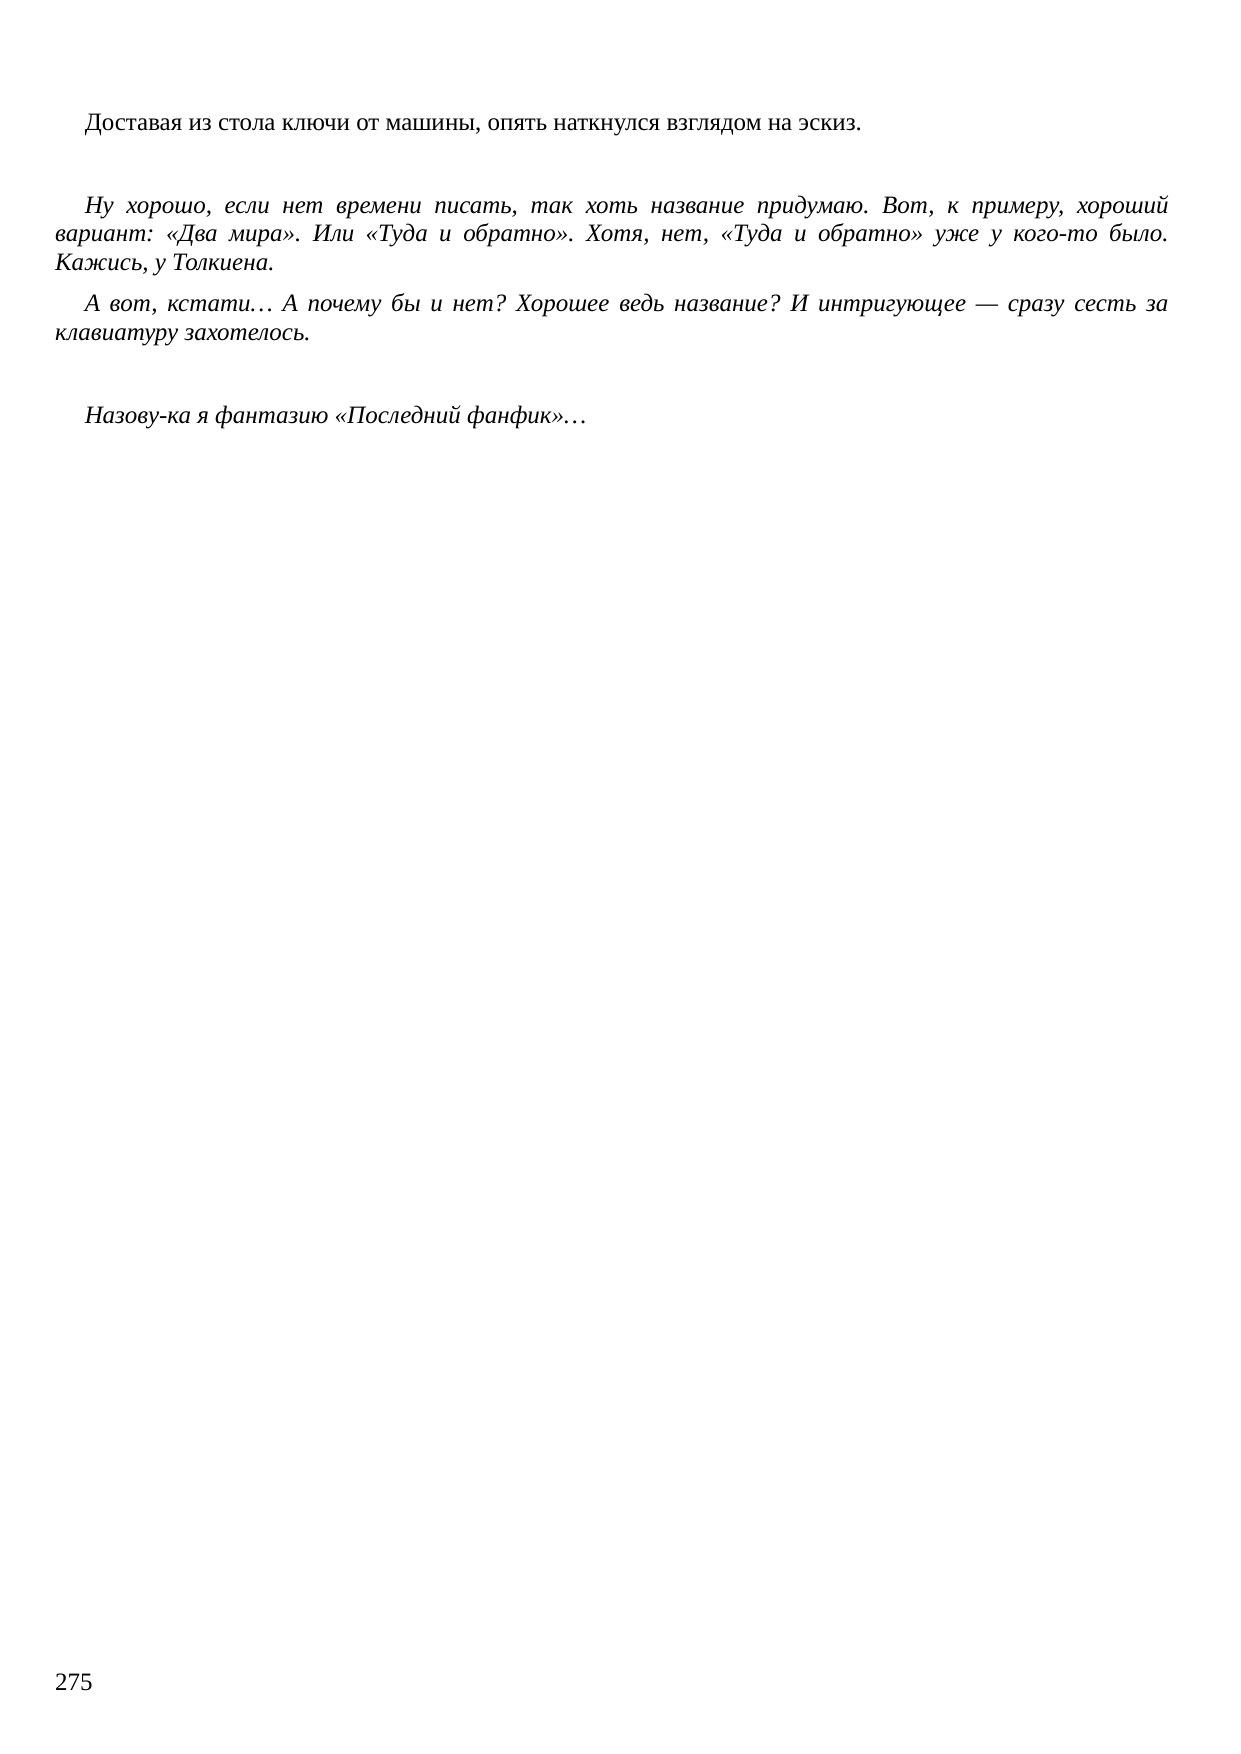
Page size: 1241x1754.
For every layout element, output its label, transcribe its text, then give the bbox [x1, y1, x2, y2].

text Назову-ка я фантазию «Последний фанфик»… [55, 400, 1173, 428]
text А вот, кстати… А почему бы и нет? Хорошее ведь название? И интригующее — сразу сесть за клавиатуру захотелось. [55, 288, 1173, 346]
text Ну хорошо, если нет времени писать, так хоть название придумаю. Вот, к примеру, хороший вариант: «Два мира». Или «Туда и обратно». Хотя, нет, «Туда и обратно» уже у кого-то было. Кажись, у Толкиена. [55, 190, 1173, 276]
text Доставая из стола ключи от машины, опять наткнулся взглядом на эскиз. [55, 107, 1173, 136]
